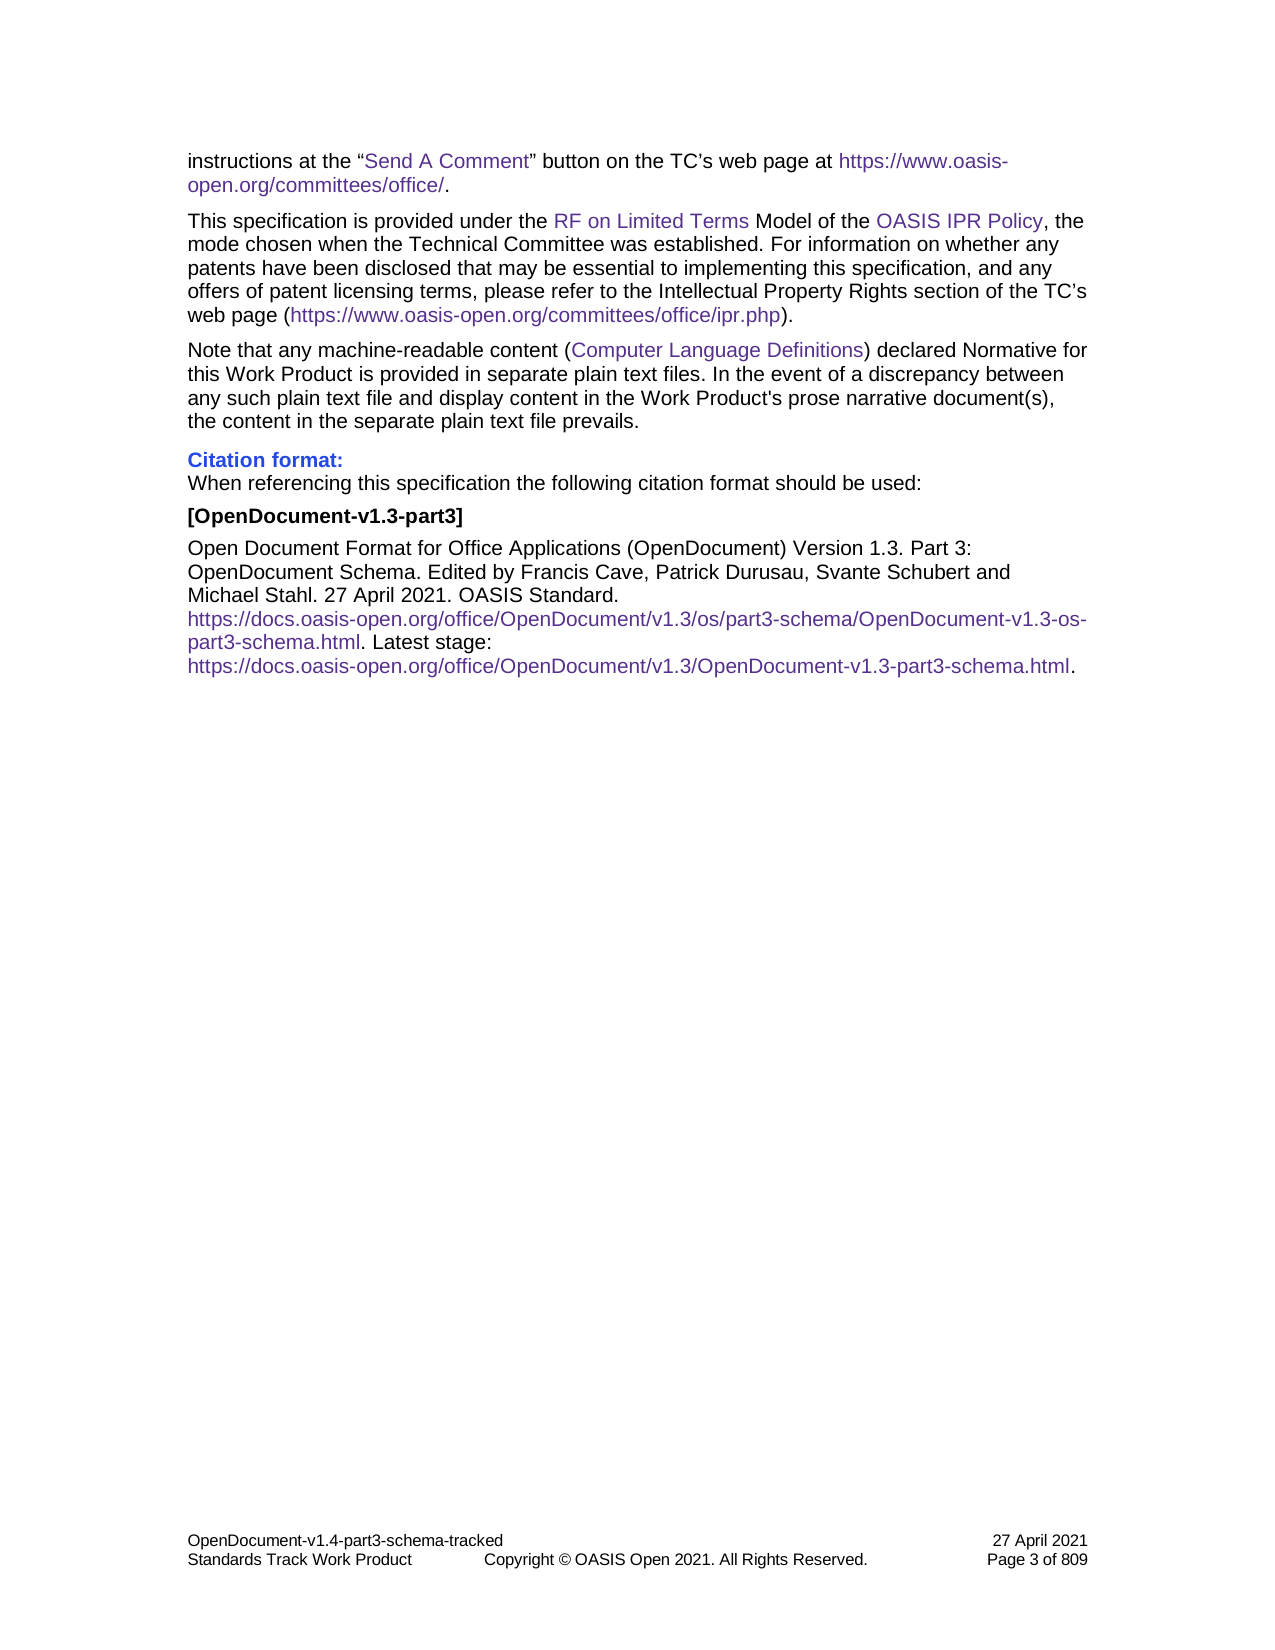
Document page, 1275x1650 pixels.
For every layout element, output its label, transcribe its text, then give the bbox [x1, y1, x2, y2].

text Note that any machine-readable content (Computer Language Definitions) declared Normative for this Work Product is provided in separate plain text files. In the event of a discrepancy between any such plain text file and display content in the Work Product's prose narrative document(s), the content in the separate plain text file prevails. [187, 339, 1088, 433]
text Open Document Format for Office Applications (OpenDocument) Version 1.3. Part 3: OpenDocument Schema. Edited by Francis Cave, Patrick Durusau, Svante Schubert and Michael Stahl. 27 April 2021. OASIS Standard. https://docs.oasis-open.org/office/OpenDocument/v1.3/os/part3-schema/OpenDocument-v1.3-os-part3-schema.html. Latest stage: https://docs.oasis-open.org/office/OpenDocument/v1.3/OpenDocument-v1.3-part3-schema.html. [187, 537, 1088, 678]
text instructions at the “Send A Comment” button on the TC’s web page at https://www.oasis-open.org/committees/office/. [187, 150, 1088, 197]
title [OpenDocument-v1.3-part3] [187, 504, 1088, 528]
title Citation format: [187, 448, 1088, 472]
title When referencing this specification the following citation format should be used: [187, 472, 1088, 495]
text This specification is provided under the RF on Limited Terms Model of the OASIS IPR Policy, the mode chosen when the Technical Committee was established. For information on whether any patents have been disclosed that may be essential to implementing this specification, and any offers of patent licensing terms, please refer to the Intellectual Property Rights section of the TC’s web page (https://www.oasis-open.org/committees/office/ipr.php). [187, 209, 1088, 327]
